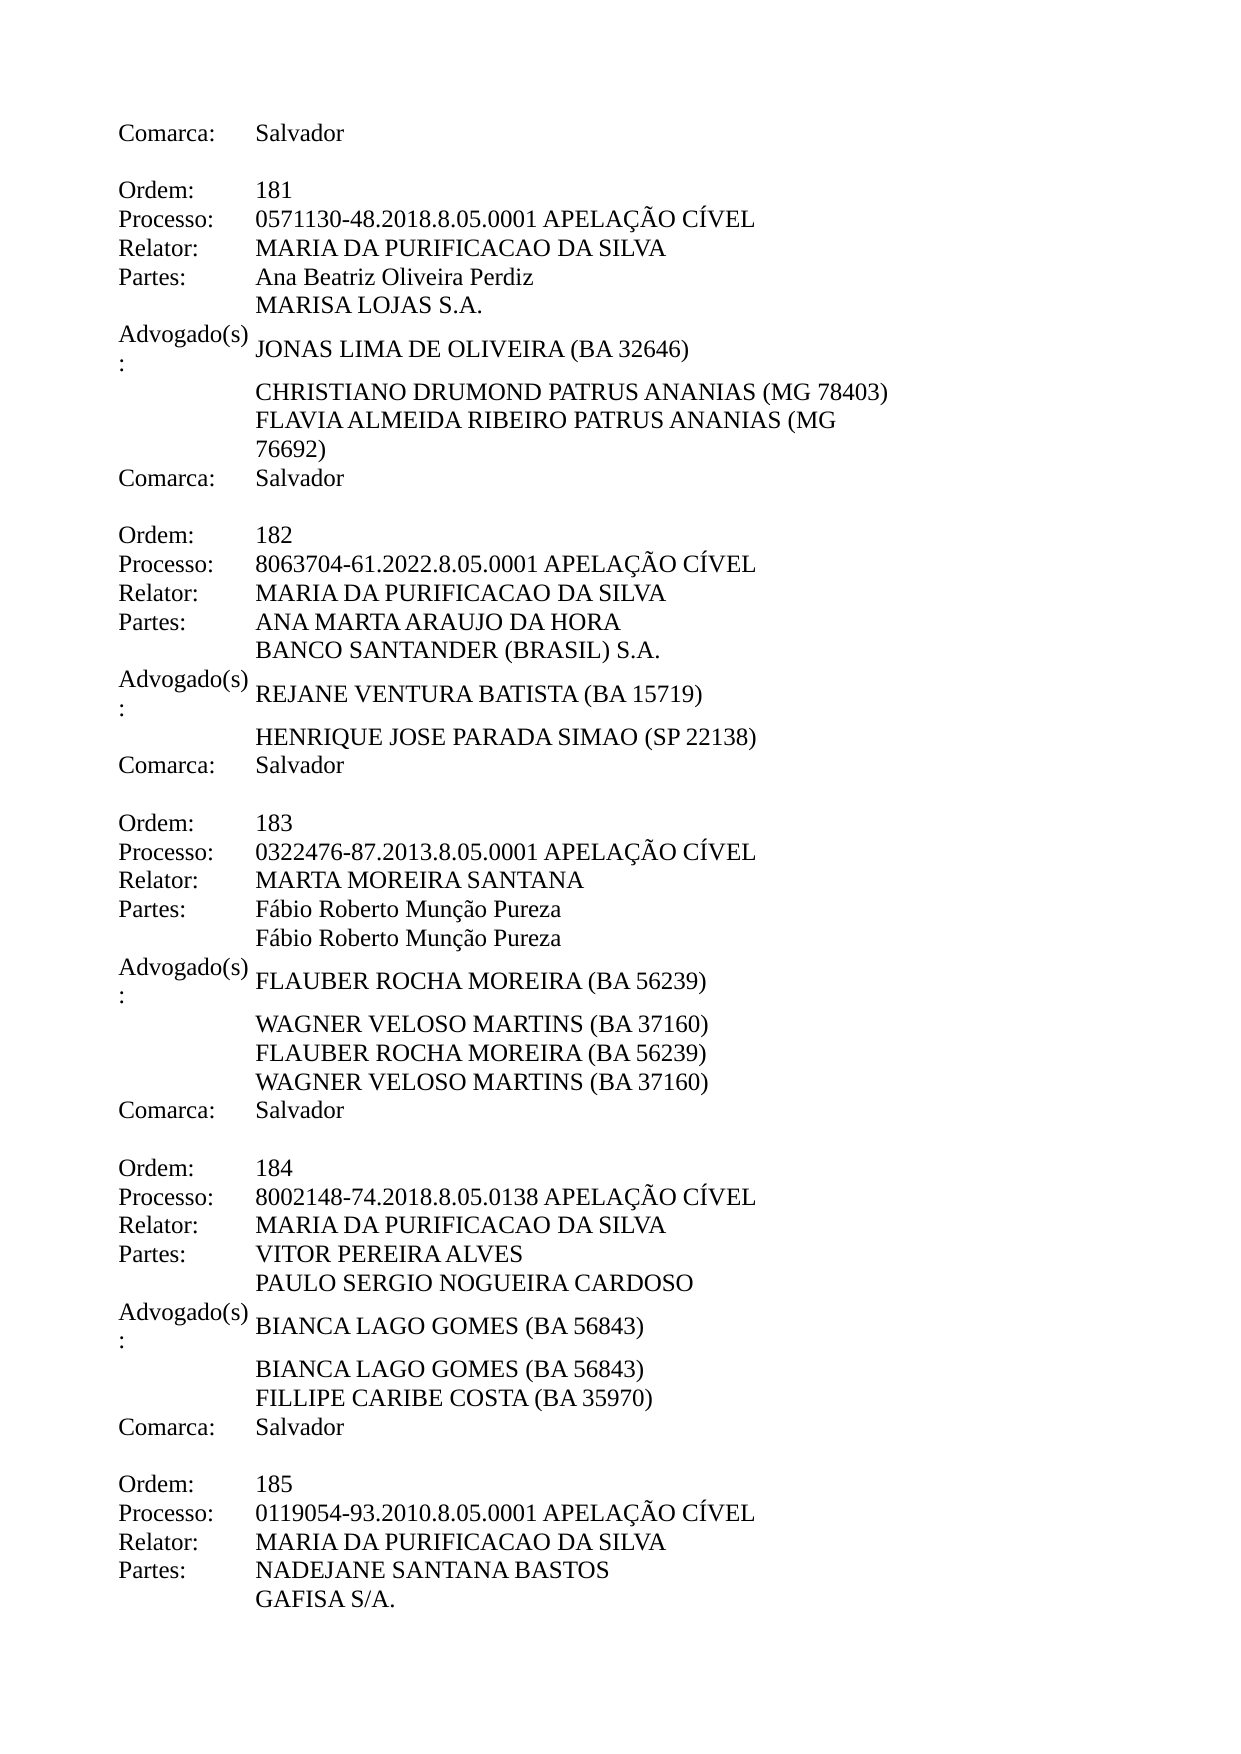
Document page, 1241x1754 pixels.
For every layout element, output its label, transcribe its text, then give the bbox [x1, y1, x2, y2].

table_cell Comarca: [118, 463, 255, 492]
table_header Ordem: [118, 1469, 255, 1498]
table_cell MARIA DA PURIFICACAO DA SILVA [255, 1211, 758, 1239]
table_header 183 [255, 808, 758, 837]
table_cell WAGNER VELOSO MARTINS (BA 37160) [255, 1009, 758, 1038]
table_cell Salvador [255, 118, 773, 147]
table_cell FLAUBER ROCHA MOREIRA (BA 56239) [255, 1038, 758, 1067]
table_cell [118, 1383, 255, 1412]
table_cell Fábio Roberto Munção Pureza [255, 894, 758, 923]
table_cell Fábio Roberto Munção Pureza [255, 923, 758, 952]
table_cell [118, 377, 255, 406]
table_header 184 [255, 1153, 758, 1182]
table_cell Processo: [118, 1498, 255, 1527]
table_cell Salvador [255, 463, 912, 492]
table_cell MARIA DA PURIFICACAO DA SILVA [255, 1527, 826, 1556]
table_cell 0322476-87.2013.8.05.0001 APELAÇÃO CÍVEL [255, 837, 758, 866]
table_cell MARIA DA PURIFICACAO DA SILVA [255, 578, 758, 607]
table_cell WAGNER VELOSO MARTINS (BA 37160) [255, 1067, 758, 1096]
table_cell [118, 1268, 255, 1297]
table_cell Processo: [118, 1182, 255, 1211]
table_cell Partes: [118, 1239, 255, 1268]
table_cell PAULO SERGIO NOGUEIRA CARDOSO [255, 1268, 758, 1297]
table_cell Partes: [118, 1556, 255, 1584]
table_header Ordem: [118, 176, 255, 204]
table_cell Partes: [118, 262, 255, 291]
table_cell Relator: [118, 1527, 255, 1556]
table_cell [118, 923, 255, 952]
table_cell [118, 722, 255, 751]
table_cell [118, 291, 255, 319]
table_header Ordem: [118, 521, 255, 549]
table_cell Processo: [118, 204, 255, 233]
table_header 181 [255, 176, 912, 204]
table_cell Comarca: [118, 1096, 255, 1124]
table_cell [118, 406, 255, 463]
table_cell JONAS LIMA DE OLIVEIRA (BA 32646) [255, 319, 912, 377]
table_cell FLAUBER ROCHA MOREIRA (BA 56239) [255, 952, 758, 1009]
table_cell MARIA DA PURIFICACAO DA SILVA [255, 233, 912, 262]
table_cell 8002148-74.2018.8.05.0138 APELAÇÃO CÍVEL [255, 1182, 758, 1211]
table_header Ordem: [118, 808, 255, 837]
table_cell 8063704-61.2022.8.05.0001 APELAÇÃO CÍVEL [255, 549, 758, 578]
table_cell Processo: [118, 837, 255, 866]
table_cell [118, 636, 255, 664]
table_cell FILLIPE CARIBE COSTA (BA 35970) [255, 1383, 758, 1412]
table_cell VITOR PEREIRA ALVES [255, 1239, 758, 1268]
table_cell Advogado(s): [118, 952, 255, 1009]
table_cell Salvador [255, 1412, 758, 1441]
table_header 185 [255, 1469, 826, 1498]
table_cell Advogado(s): [118, 664, 255, 722]
table_cell Comarca: [118, 1412, 255, 1441]
table_cell [118, 1009, 255, 1038]
table_cell ANA MARTA ARAUJO DA HORA [255, 607, 758, 636]
table_header 182 [255, 521, 758, 549]
table_cell FLAVIA ALMEIDA RIBEIRO PATRUS ANANIAS (MG 76692) [255, 406, 912, 463]
table_cell Comarca: [118, 118, 255, 147]
table_cell Salvador [255, 1096, 758, 1124]
table_cell Partes: [118, 607, 255, 636]
table_cell 0119054-93.2010.8.05.0001 APELAÇÃO CÍVEL [255, 1498, 826, 1527]
table_cell HENRIQUE JOSE PARADA SIMAO (SP 22138) [255, 722, 758, 751]
table_cell Comarca: [118, 751, 255, 779]
table_cell Ana Beatriz Oliveira Perdiz [255, 262, 912, 291]
table_cell [118, 1584, 255, 1613]
table_cell GAFISA S/A. [255, 1584, 826, 1613]
table_cell Partes: [118, 894, 255, 923]
table_cell CHRISTIANO DRUMOND PATRUS ANANIAS (MG 78403) [255, 377, 912, 406]
table_cell BIANCA LAGO GOMES (BA 56843) [255, 1297, 758, 1354]
table_cell [118, 1067, 255, 1096]
table_cell Relator: [118, 578, 255, 607]
table_cell 0571130-48.2018.8.05.0001 APELAÇÃO CÍVEL [255, 204, 912, 233]
table_cell BIANCA LAGO GOMES (BA 56843) [255, 1354, 758, 1383]
table_cell MARTA MOREIRA SANTANA [255, 866, 758, 894]
table_cell NADEJANE SANTANA BASTOS [255, 1556, 826, 1584]
table_cell Advogado(s): [118, 1297, 255, 1354]
table_cell Salvador [255, 751, 758, 779]
table_cell Relator: [118, 866, 255, 894]
table_cell Relator: [118, 233, 255, 262]
table_cell BANCO SANTANDER (BRASIL) S.A. [255, 636, 758, 664]
table_cell [118, 1354, 255, 1383]
table_cell Advogado(s): [118, 319, 255, 377]
table_header Ordem: [118, 1153, 255, 1182]
table_cell Processo: [118, 549, 255, 578]
table_cell REJANE VENTURA BATISTA (BA 15719) [255, 664, 758, 722]
table_cell Relator: [118, 1211, 255, 1239]
table_cell MARISA LOJAS S.A. [255, 291, 912, 319]
table_cell [118, 1038, 255, 1067]
